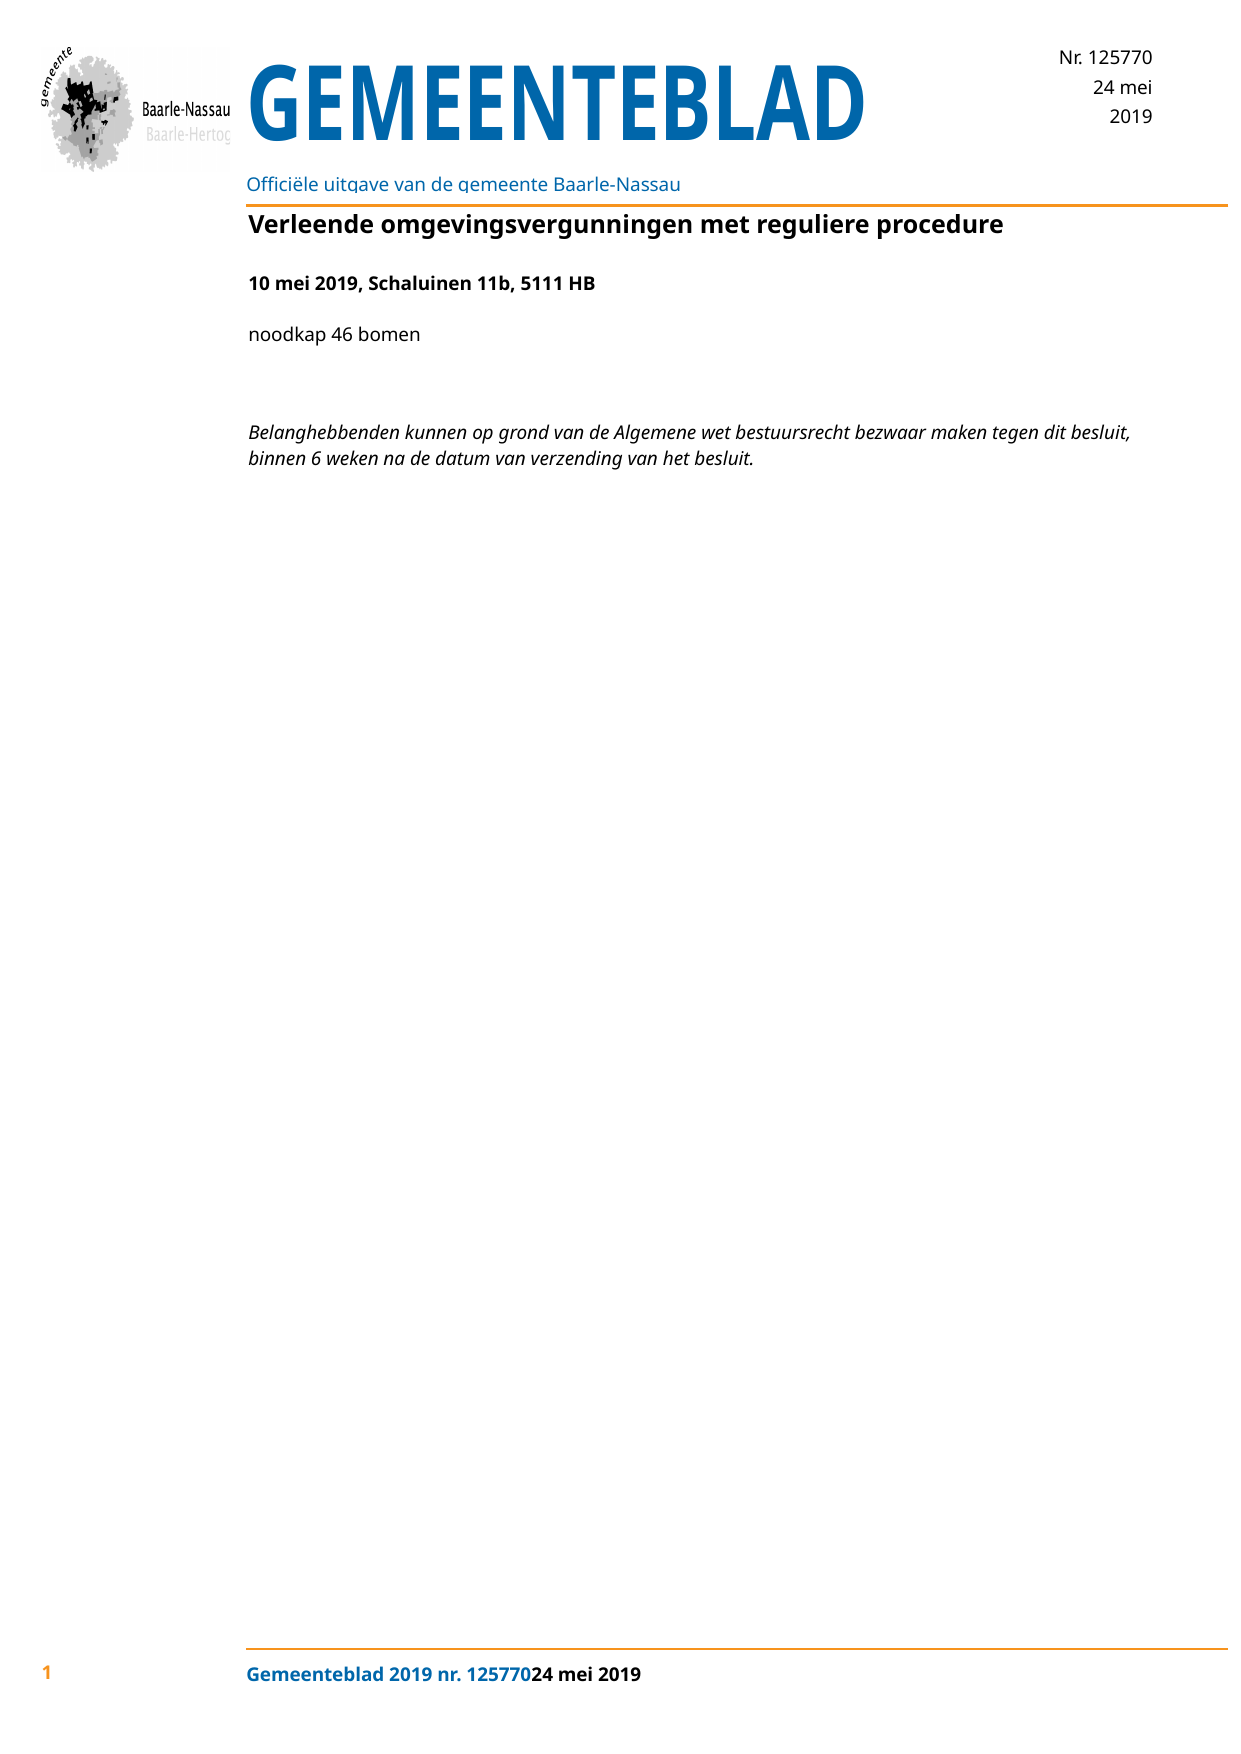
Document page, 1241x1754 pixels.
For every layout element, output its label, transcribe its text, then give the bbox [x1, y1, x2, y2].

text 10 mei 2019, Schaluinen 11b, 5111 HB [248, 270, 1152, 296]
text Belanghebbenden kunnen op grond van de Algemene wet bestuursrecht bezwaar maken tegen dit besluit, binnen 6 weken na de datum van verzending van het besluit. [248, 419, 1152, 470]
text Verleende omgevingsvergunningen met reguliere procedure [248, 207, 1152, 241]
text noodkap 46 bomen [248, 321, 1152, 346]
picture [41, 47, 231, 172]
